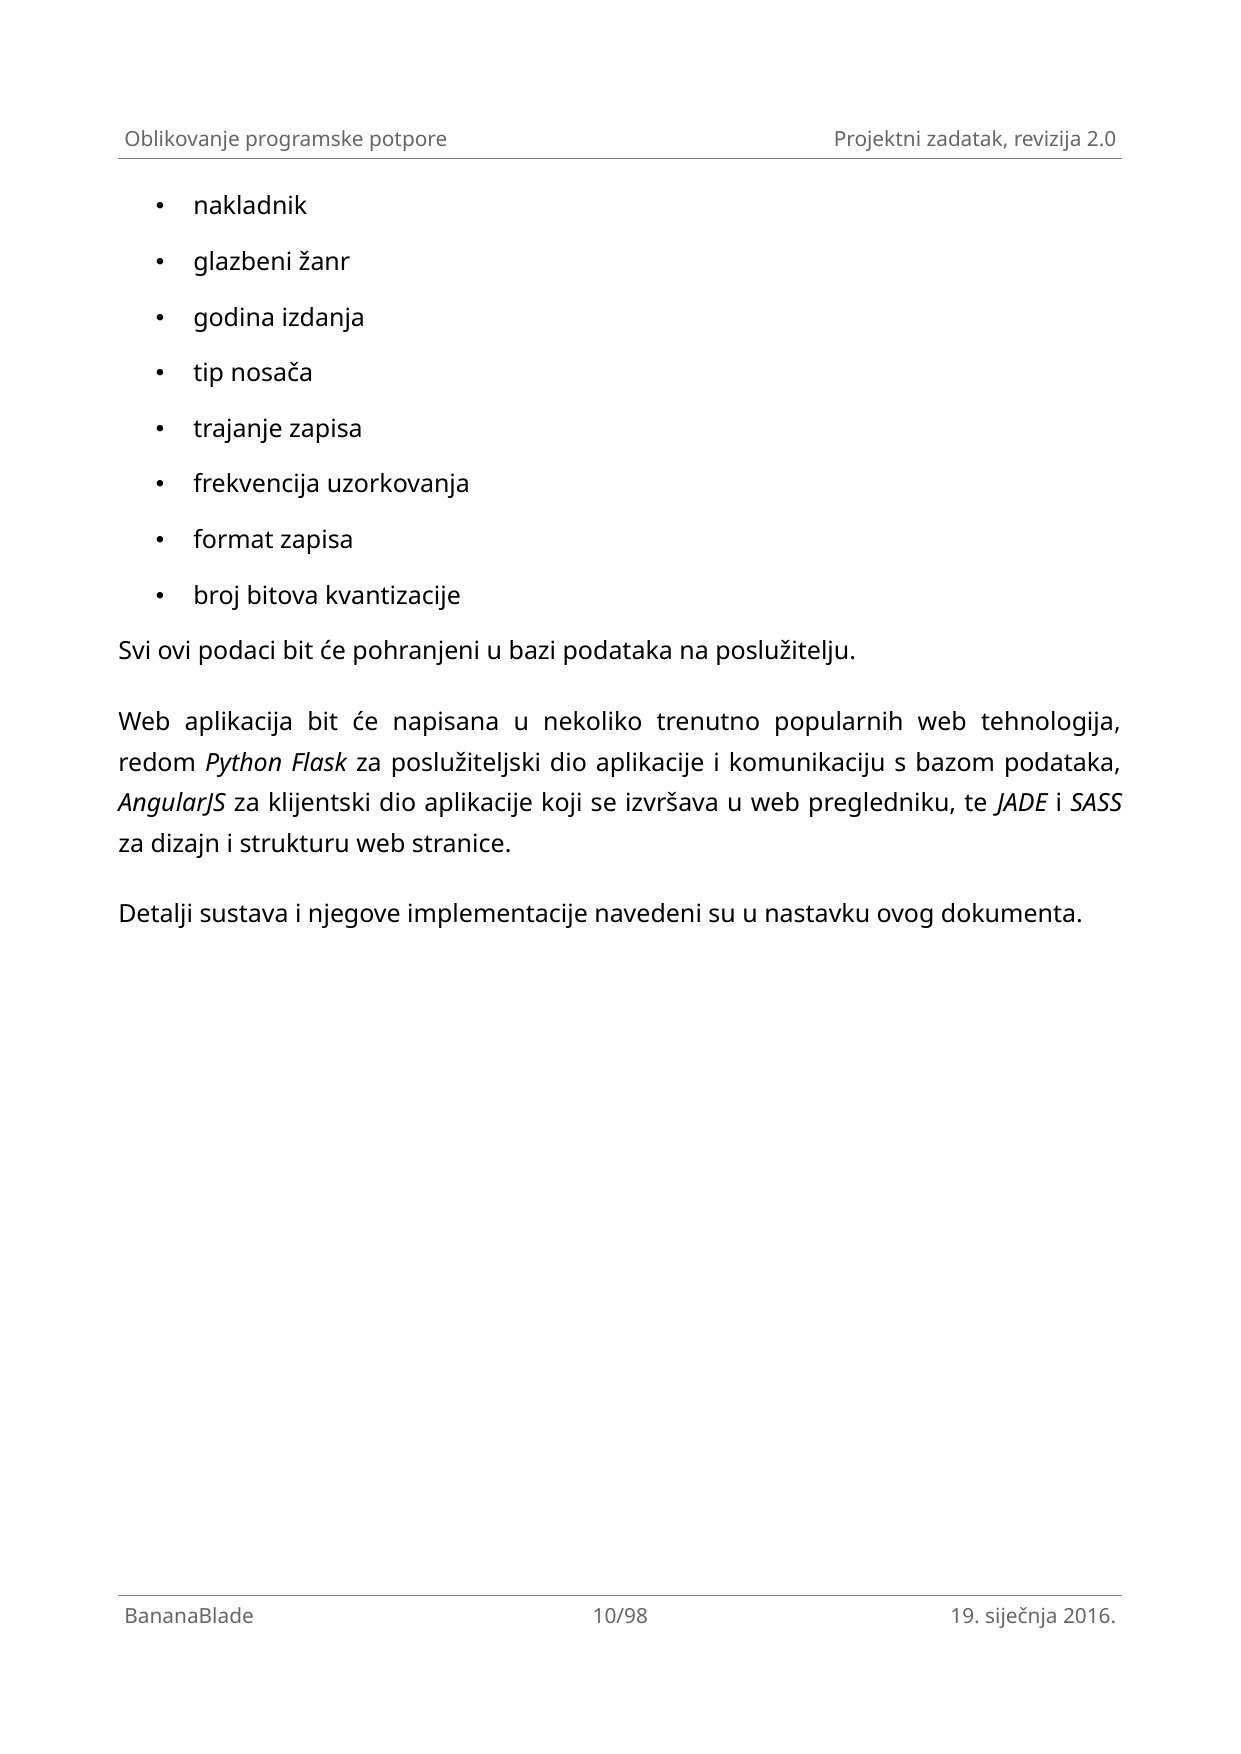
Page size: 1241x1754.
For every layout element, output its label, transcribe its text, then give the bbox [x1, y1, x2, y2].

list format zapisa [156, 522, 1122, 556]
list godina izdanja [156, 299, 1122, 333]
list broj bitova kvantizacije [156, 577, 1122, 611]
list trajanje zapisa [156, 411, 1122, 444]
text Web aplikacija bit će napisana u nekoliko trenutno popularnih web tehnologija, redom Python Flask za poslužiteljski dio aplikacije i komunikaciju s bazom podataka, AngularJS za klijentski dio aplikacije koji se izvršava u web pregledniku, te JADE i SASS za dizajn i strukturu web stranice. [118, 703, 1122, 860]
list glazbeni žanr [156, 244, 1122, 278]
list nakladnik [156, 188, 1122, 222]
text Detalji sustava i njegove implementacije navedeni su u nastavku ovog dokumenta. [118, 896, 1122, 930]
list frekvencija uzorkovanja [156, 466, 1122, 500]
text Svi ovi podaci bit će pohranjeni u bazi podataka na poslužitelju. [118, 633, 1122, 667]
list tip nosača [156, 355, 1122, 389]
